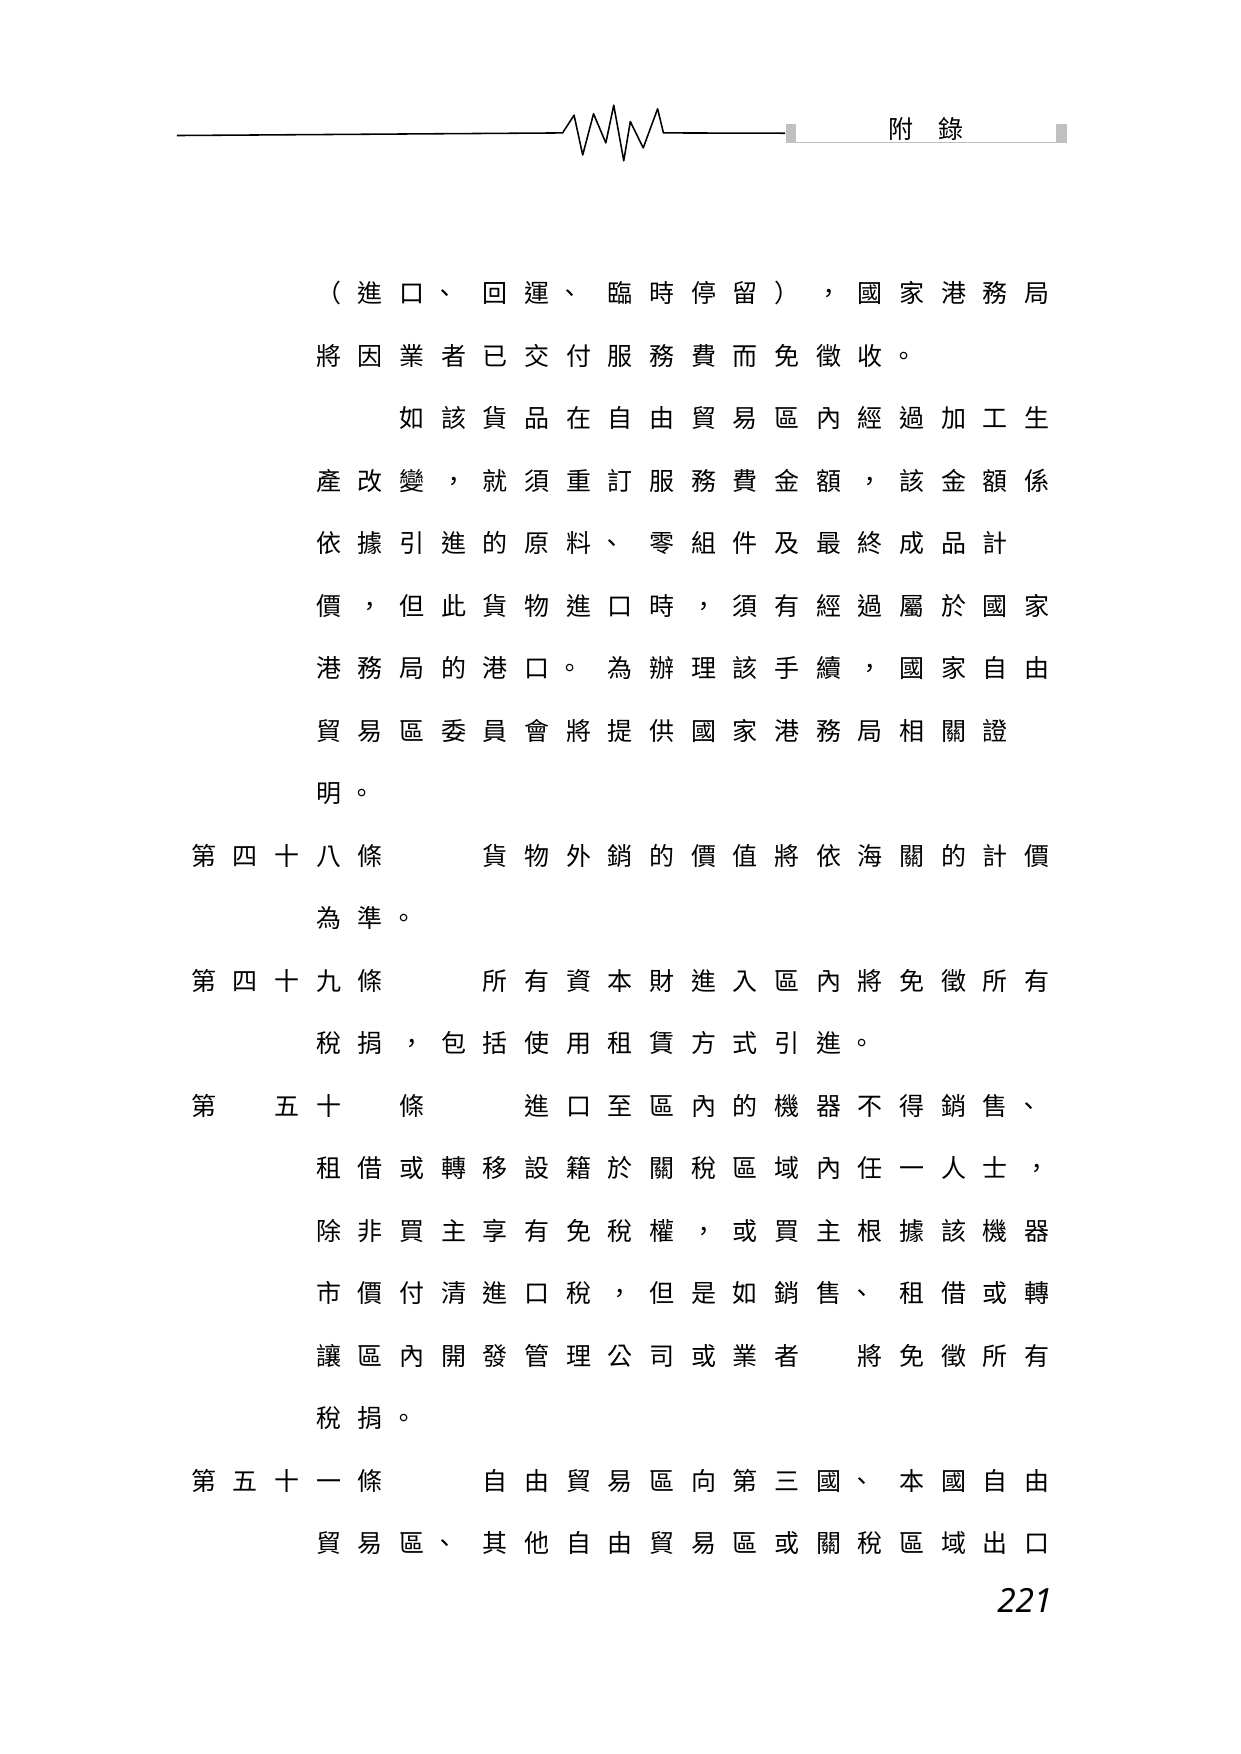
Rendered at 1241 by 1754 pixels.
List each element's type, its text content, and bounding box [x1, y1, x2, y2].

text 第四十九條 所有資本財進入區內將免徵所有稅捐，包括使用租賃方式引進。 [183, 938, 1058, 1063]
text 第四十八條 貨物外銷的價值將依海關的計價為準。 [183, 813, 1058, 938]
text 第五十一條 自由貿易區向第三國、本國自由貿易區、其他自由貿易區或關稅區域出口 [183, 1438, 1058, 1563]
text 第 五十 條 進口至區內的機器不得銷售、租借或轉移設籍於關稅區域內任一人士，除非買主享有免稅權，或買主根據該機器市價付清進口稅，但是如銷售、租借或轉讓區內開發管理公司或業者 將免徵所有稅捐。 [183, 1063, 1058, 1438]
text （進口、回運、臨時停留），國家港務局將因業者已交付服務費而免徵收。 [306, 250, 1058, 375]
text 如該貨品在自由貿易區內經過加工生產改變，就須重訂服務費金額，該金額係依據引進的原料、零組件及最終成品計價，但此貨物進口時，須有經過屬於國家港務局的港口。為辦理該手續，國家自由貿易區委員會將提供國家港務局相關證明。 [306, 375, 1058, 813]
